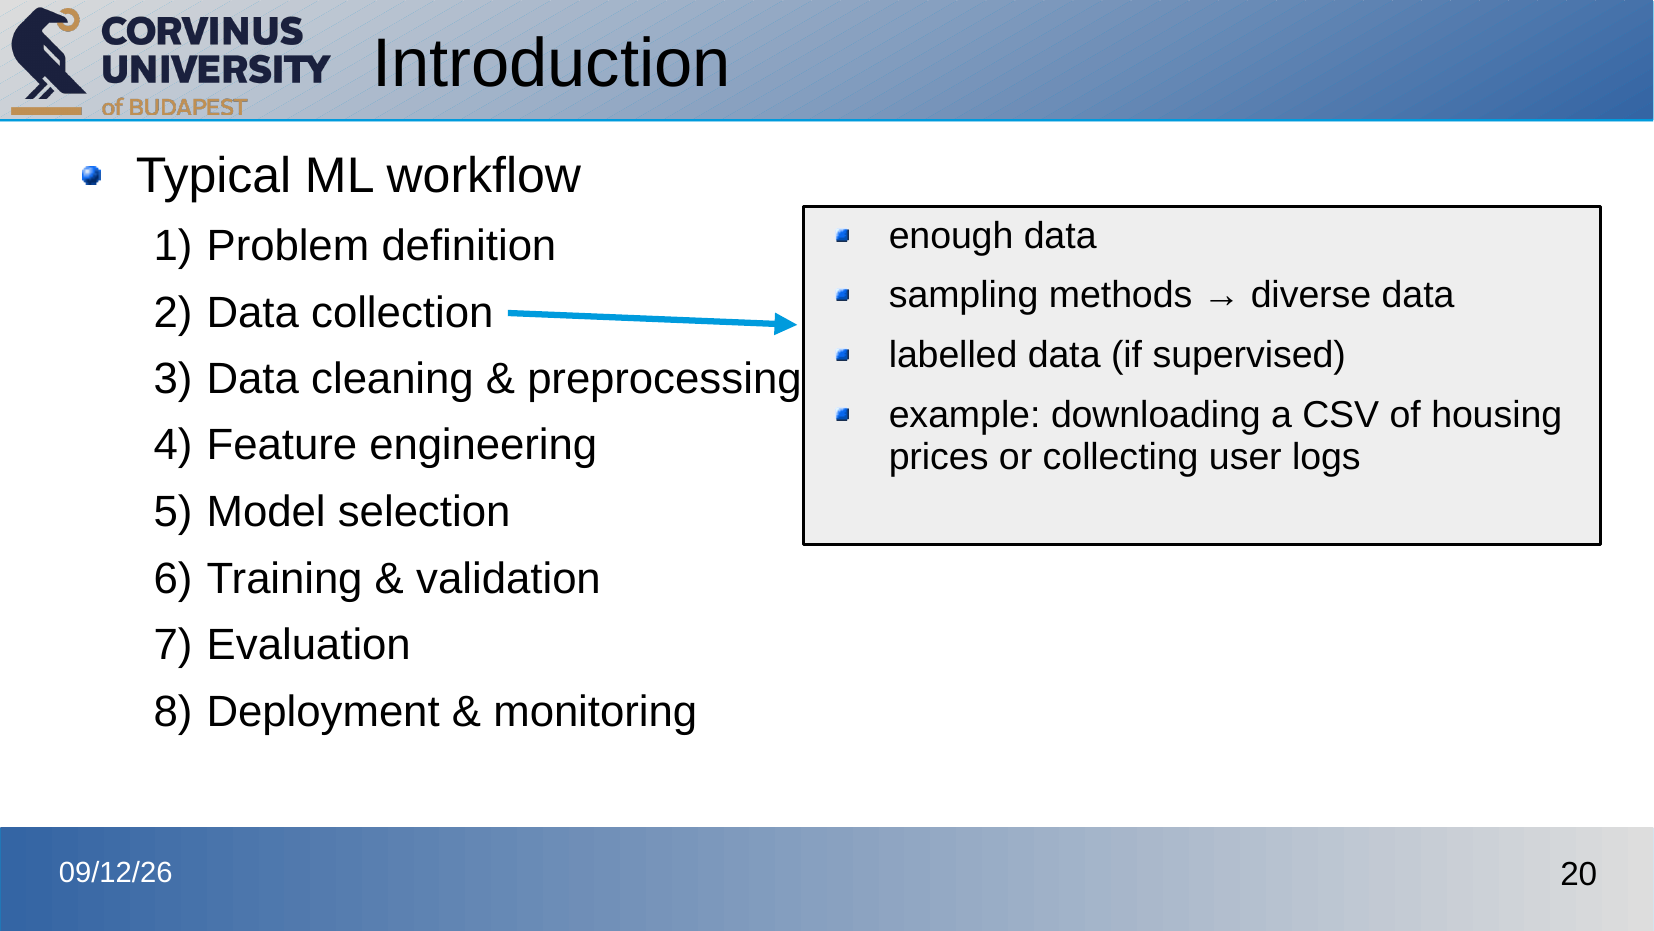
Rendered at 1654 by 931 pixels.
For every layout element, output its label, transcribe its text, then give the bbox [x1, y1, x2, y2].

picture [11, 7, 331, 115]
list Typical ML workflow Problem definition Data collection Data cleaning & preprocessing Feature engineering Model selection Training & validation Evaluation Deployment & monitoring [64, 147, 1601, 739]
title Introduction [372, 23, 1625, 103]
text_box enough data sampling methods → diverse data labelled data (if supervised) example: downloading a CSV of housing prices or collecting user logs [803, 206, 1601, 545]
